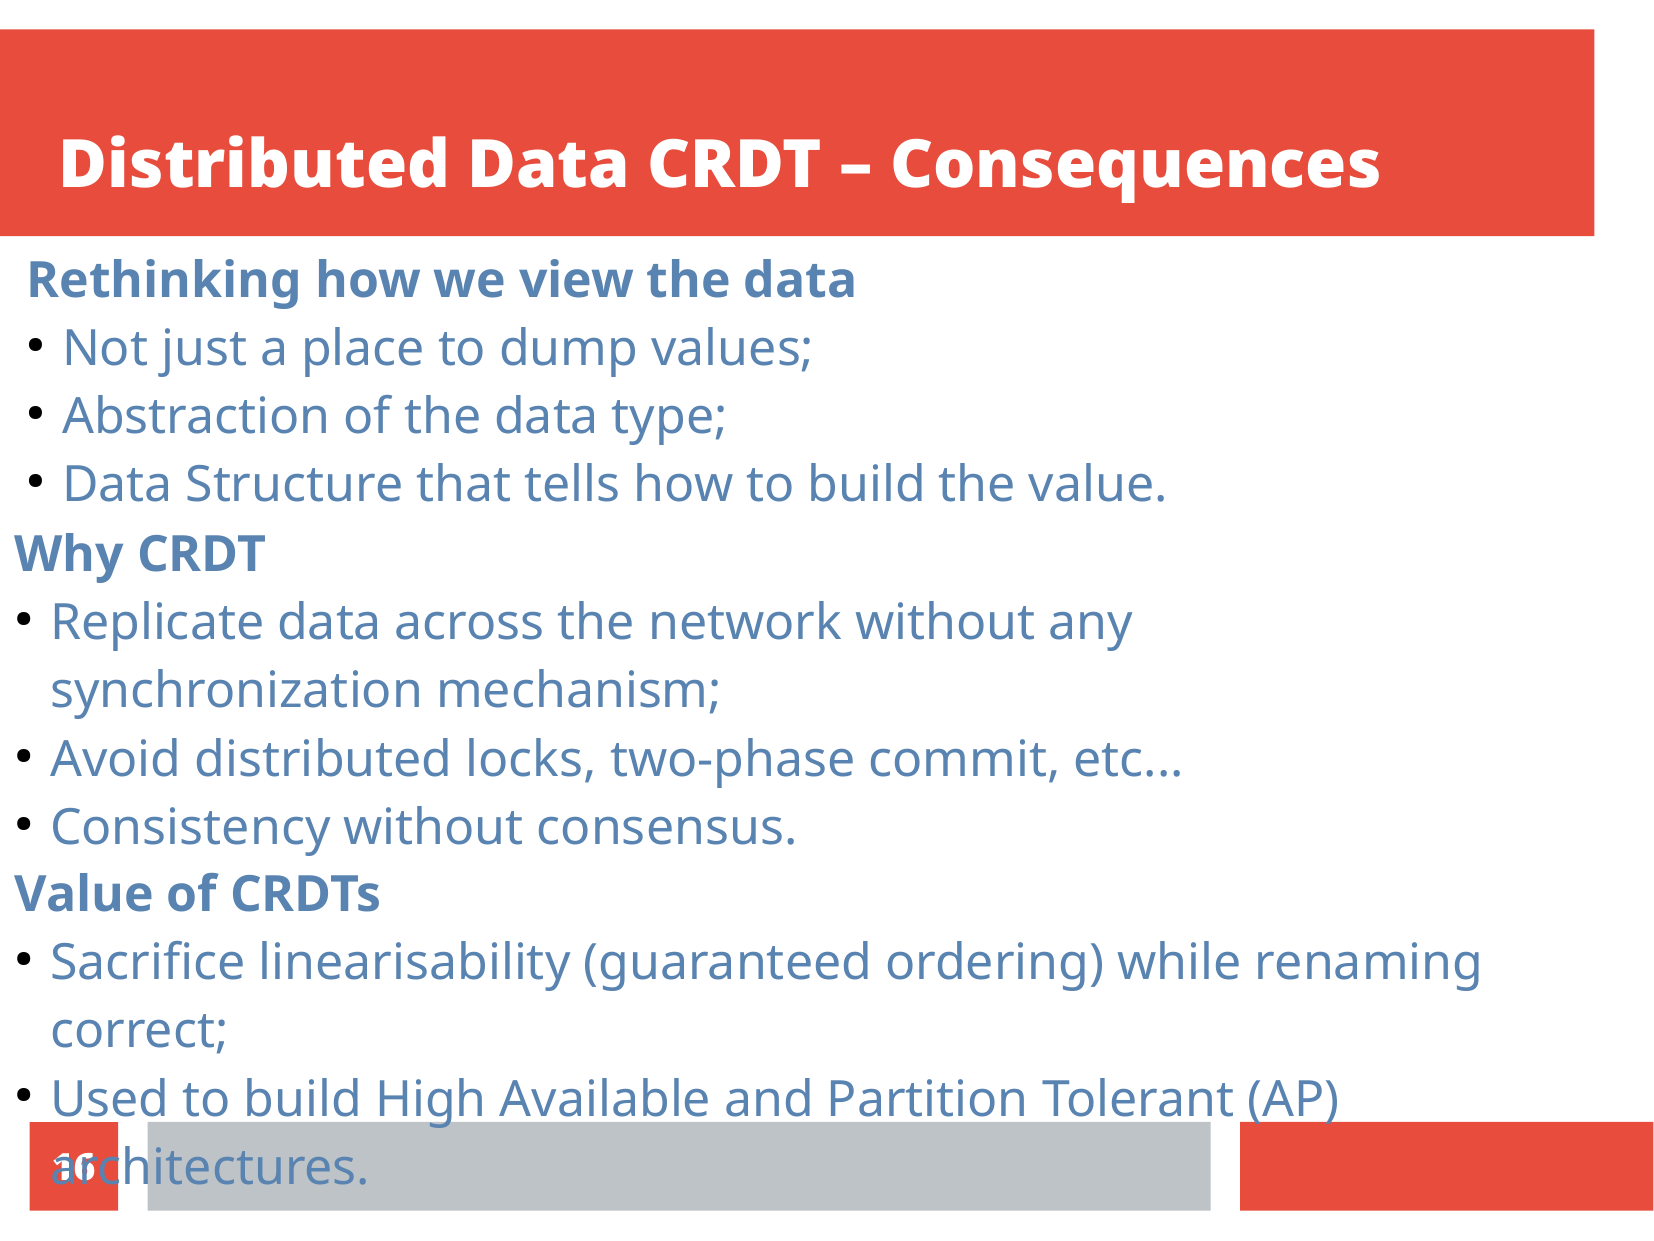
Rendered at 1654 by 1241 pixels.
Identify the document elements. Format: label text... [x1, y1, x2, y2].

text_box Rethinking how we view the data Not just a place to dump values; Abstraction of the data type; Data Structure that tells how to build the value. [11, 236, 1418, 496]
text_box Why CRDT Replicate data across the network without any synchronization mechanism; Avoid distributed locks, two-phase commit, etc... Consistency without consensus. [0, 496, 1430, 850]
text_box Value of CRDTs Sacrifice linearisability (guaranteed ordering) while renaming correct; Used to build High Available and Partition Tolerant (AP) architectures. [0, 850, 1583, 1158]
title Distributed Data CRDT – Consequences [59, 59, 1595, 207]
